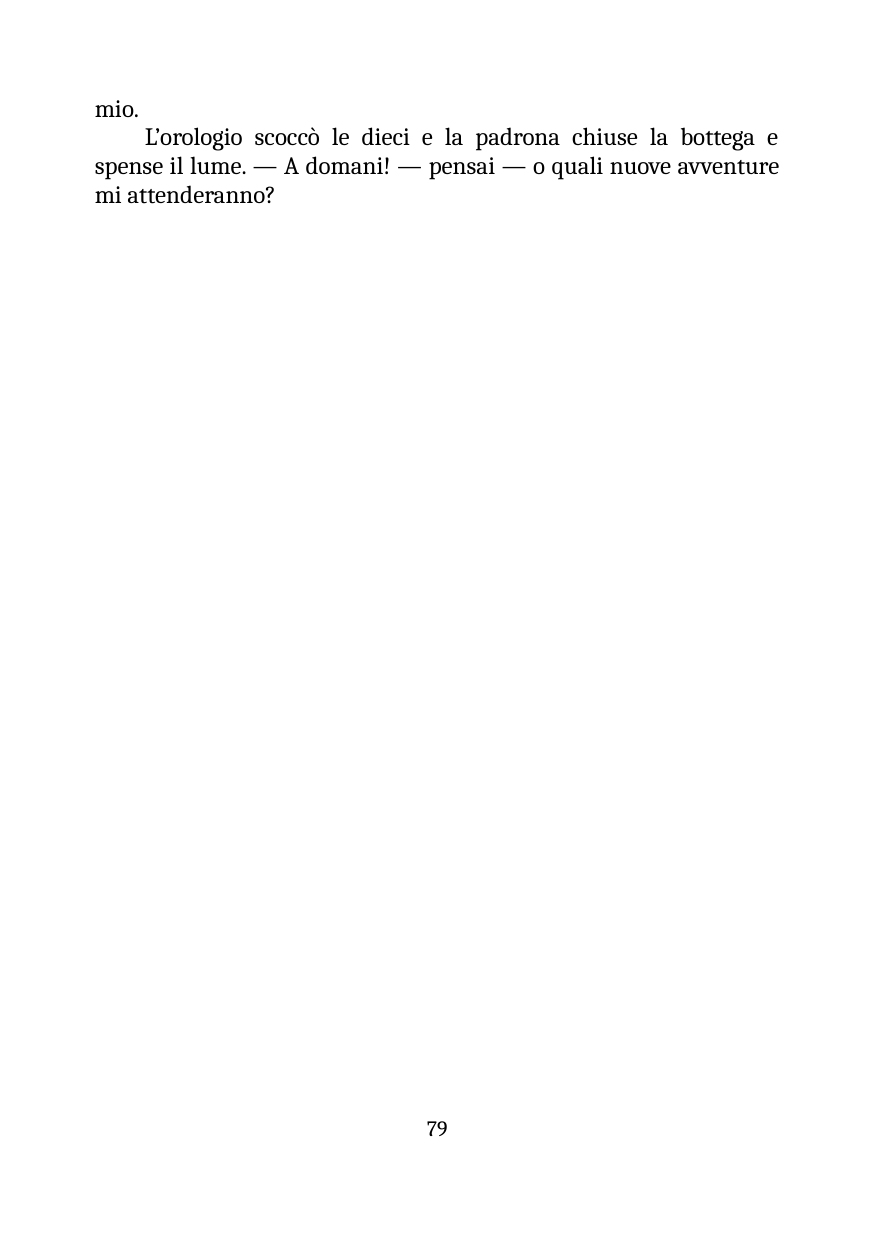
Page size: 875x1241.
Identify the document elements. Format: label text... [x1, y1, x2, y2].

text mio. [94, 94, 779, 123]
text L’orologio scoccò le dieci e la padrona chiuse la bottega e spense il lume. — A domani! — pensai — o quali nuove avventure mi attenderanno? [94, 123, 779, 209]
